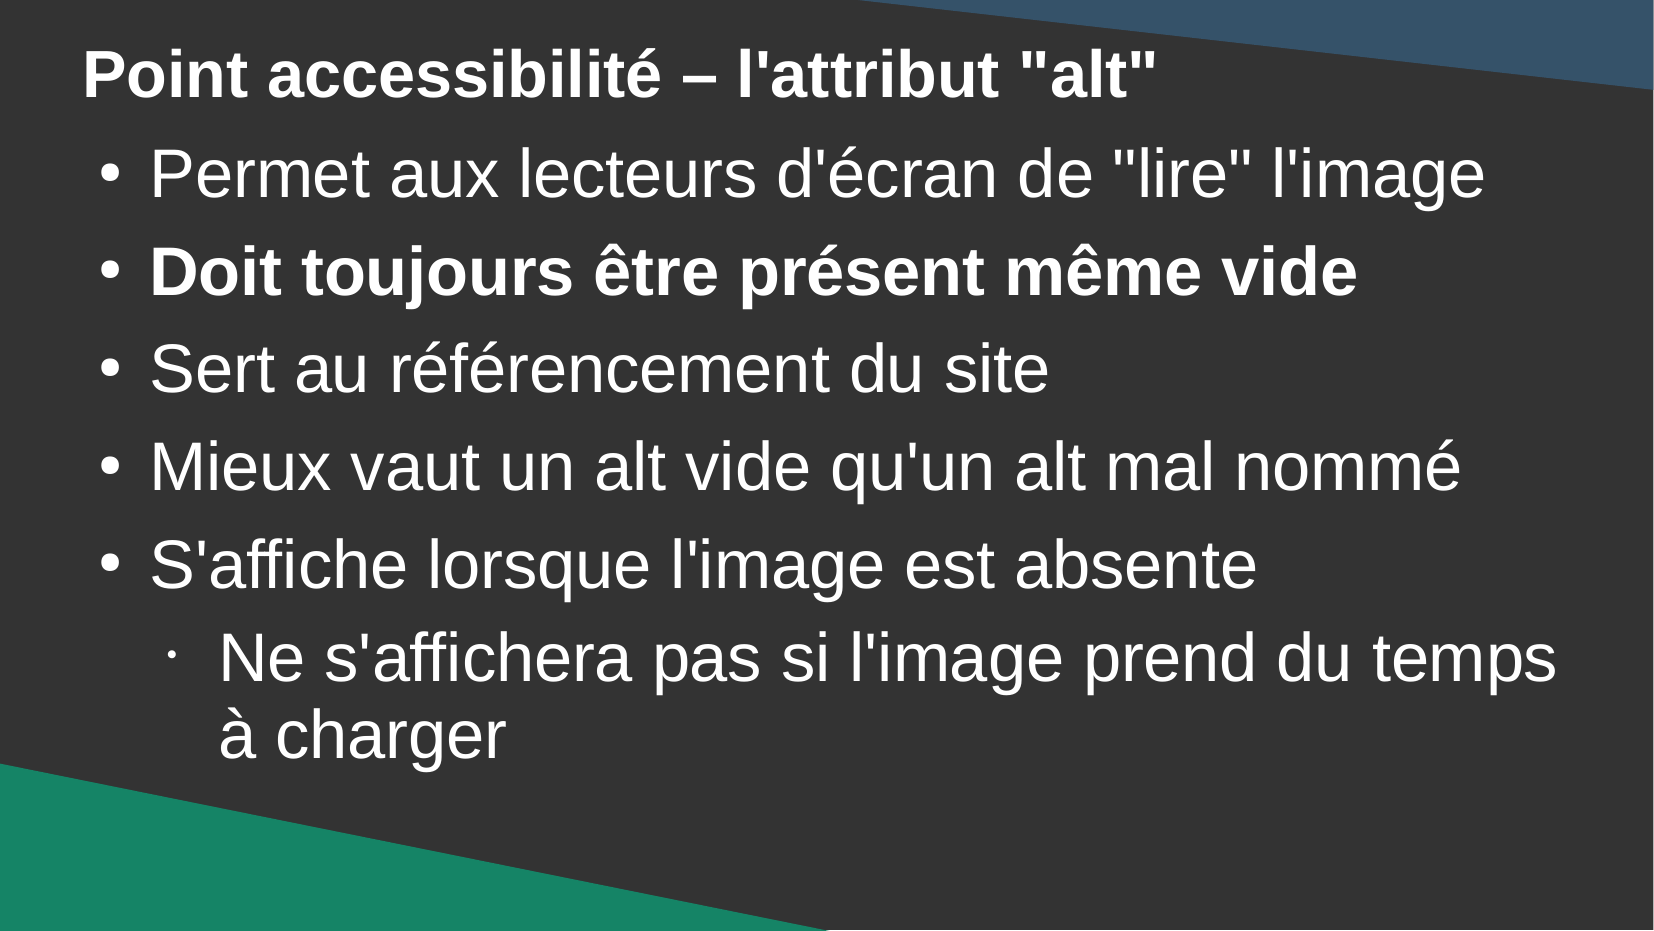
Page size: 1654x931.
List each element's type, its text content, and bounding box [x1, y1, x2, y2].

text_box [0, 763, 830, 931]
text_box [857, 0, 1654, 90]
list Permet aux lecteurs d'écran de "lire" l'image Doit toujours être présent même vide Sert au référencement du site Mieux vaut un alt vide qu'un alt mal nommé S'affiche lorsque l'image est absente Ne s'affichera pas si l'image prend du temps à charger [80, 135, 1605, 780]
title Point accessibilité – l'attribut "alt" [82, 37, 1571, 122]
